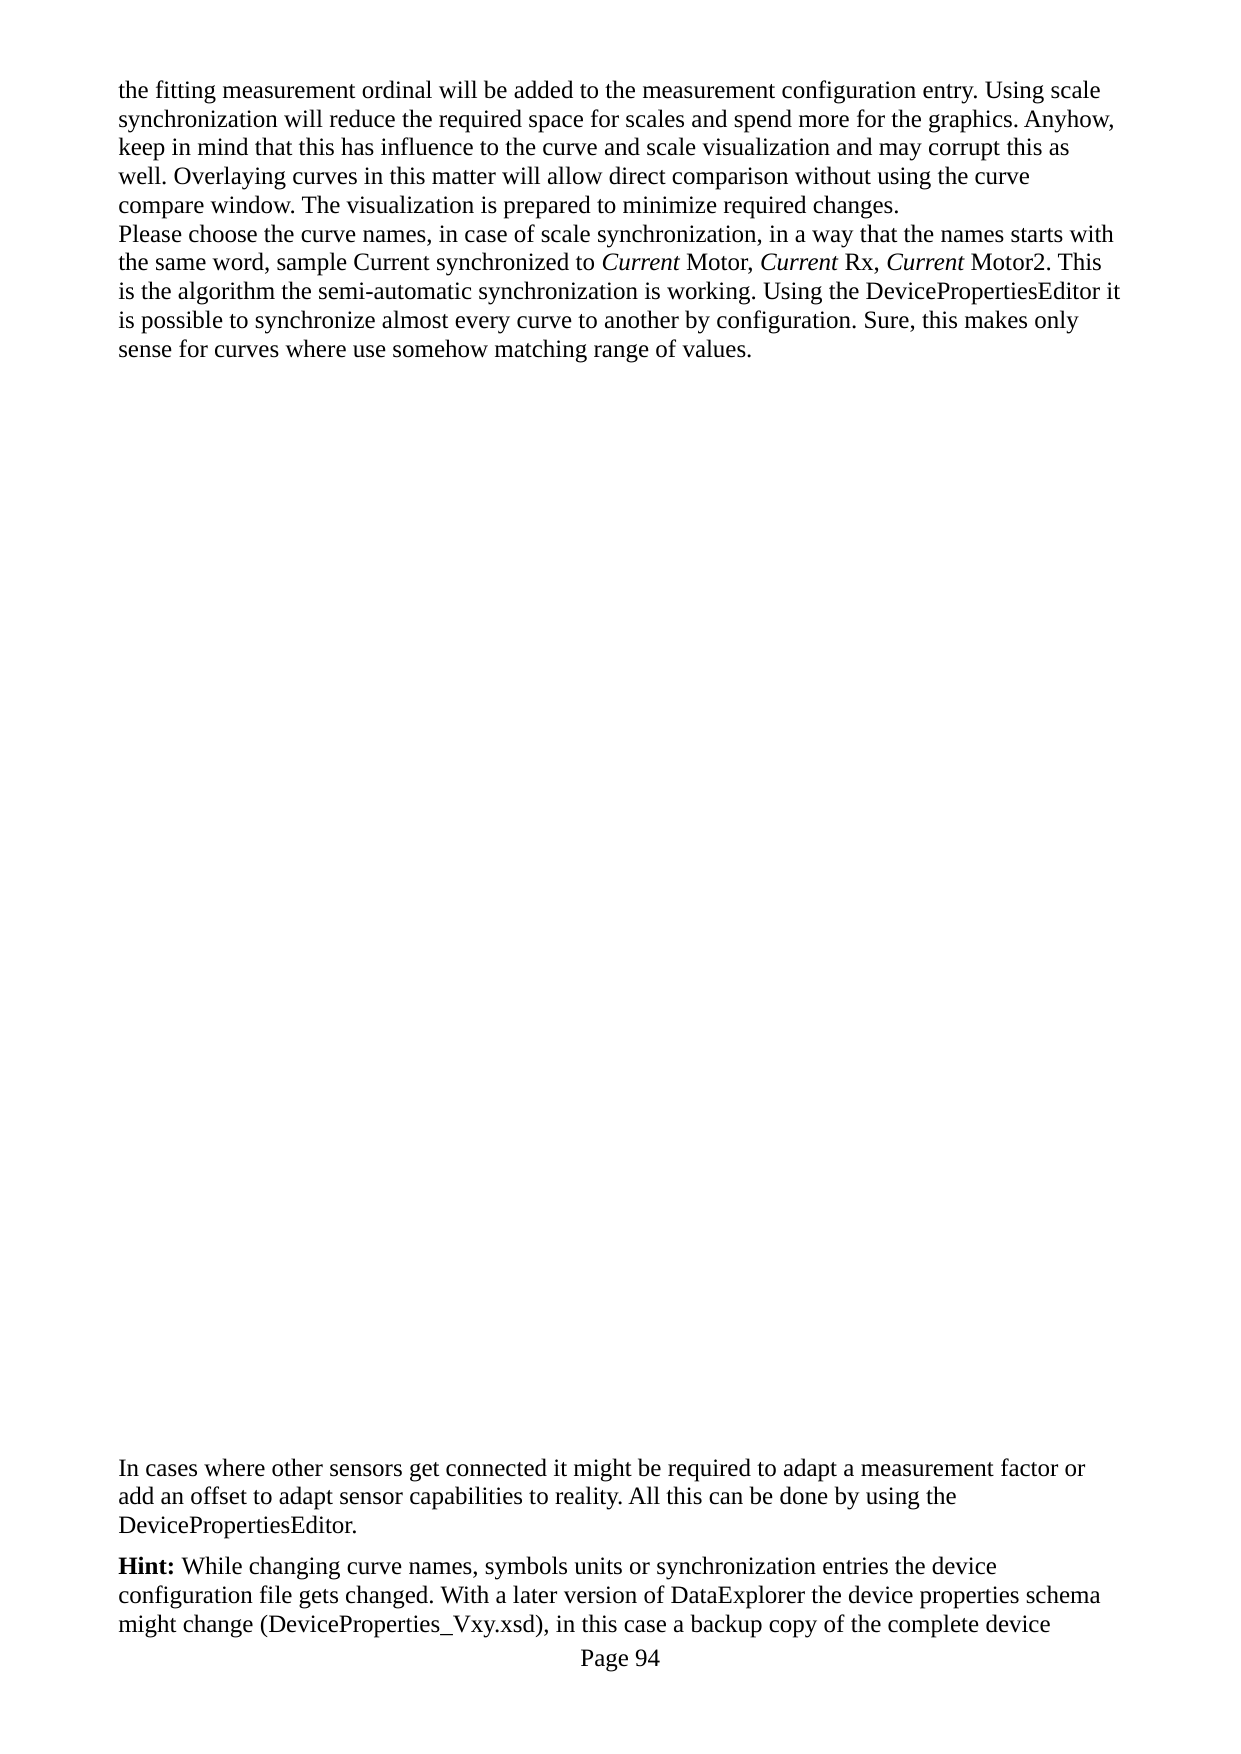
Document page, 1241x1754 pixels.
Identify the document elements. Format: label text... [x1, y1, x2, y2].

text Hint: While changing curve names, symbols units or synchronization entries the device configuration file gets changed. With a later version of DataExplorer the device properties schema might change (DeviceProperties_Vxy.xsd), in this case a backup copy of the complete device [118, 1551, 1122, 1638]
text In cases where other sensors get connected it might be required to adapt a measurement factor or add an offset to adapt sensor capabilities to reality. All this can be done by using the DevicePropertiesEditor. [118, 1453, 1122, 1539]
text the fitting measurement ordinal will be added to the measurement configuration entry. Using scale synchronization will reduce the required space for scales and spend more for the graphics. Anyhow, keep in mind that this has influence to the curve and scale visualization and may corrupt this as well. Overlaying curves in this matter will allow direct comparison without using the curve compare window. The visualization is prepared to minimize required changes. Please choose the curve names, in case of scale synchronization, in a way that the names starts with the same word, sample Current synchronized to Current Motor, Current Rx, Current Motor2. This is the algorithm the semi-automatic synchronization is working. Using the DevicePropertiesEditor it is possible to synchronize almost every curve to another by configuration. Sure, this makes only sense for curves where use somehow matching range of values. [118, 75, 1122, 362]
